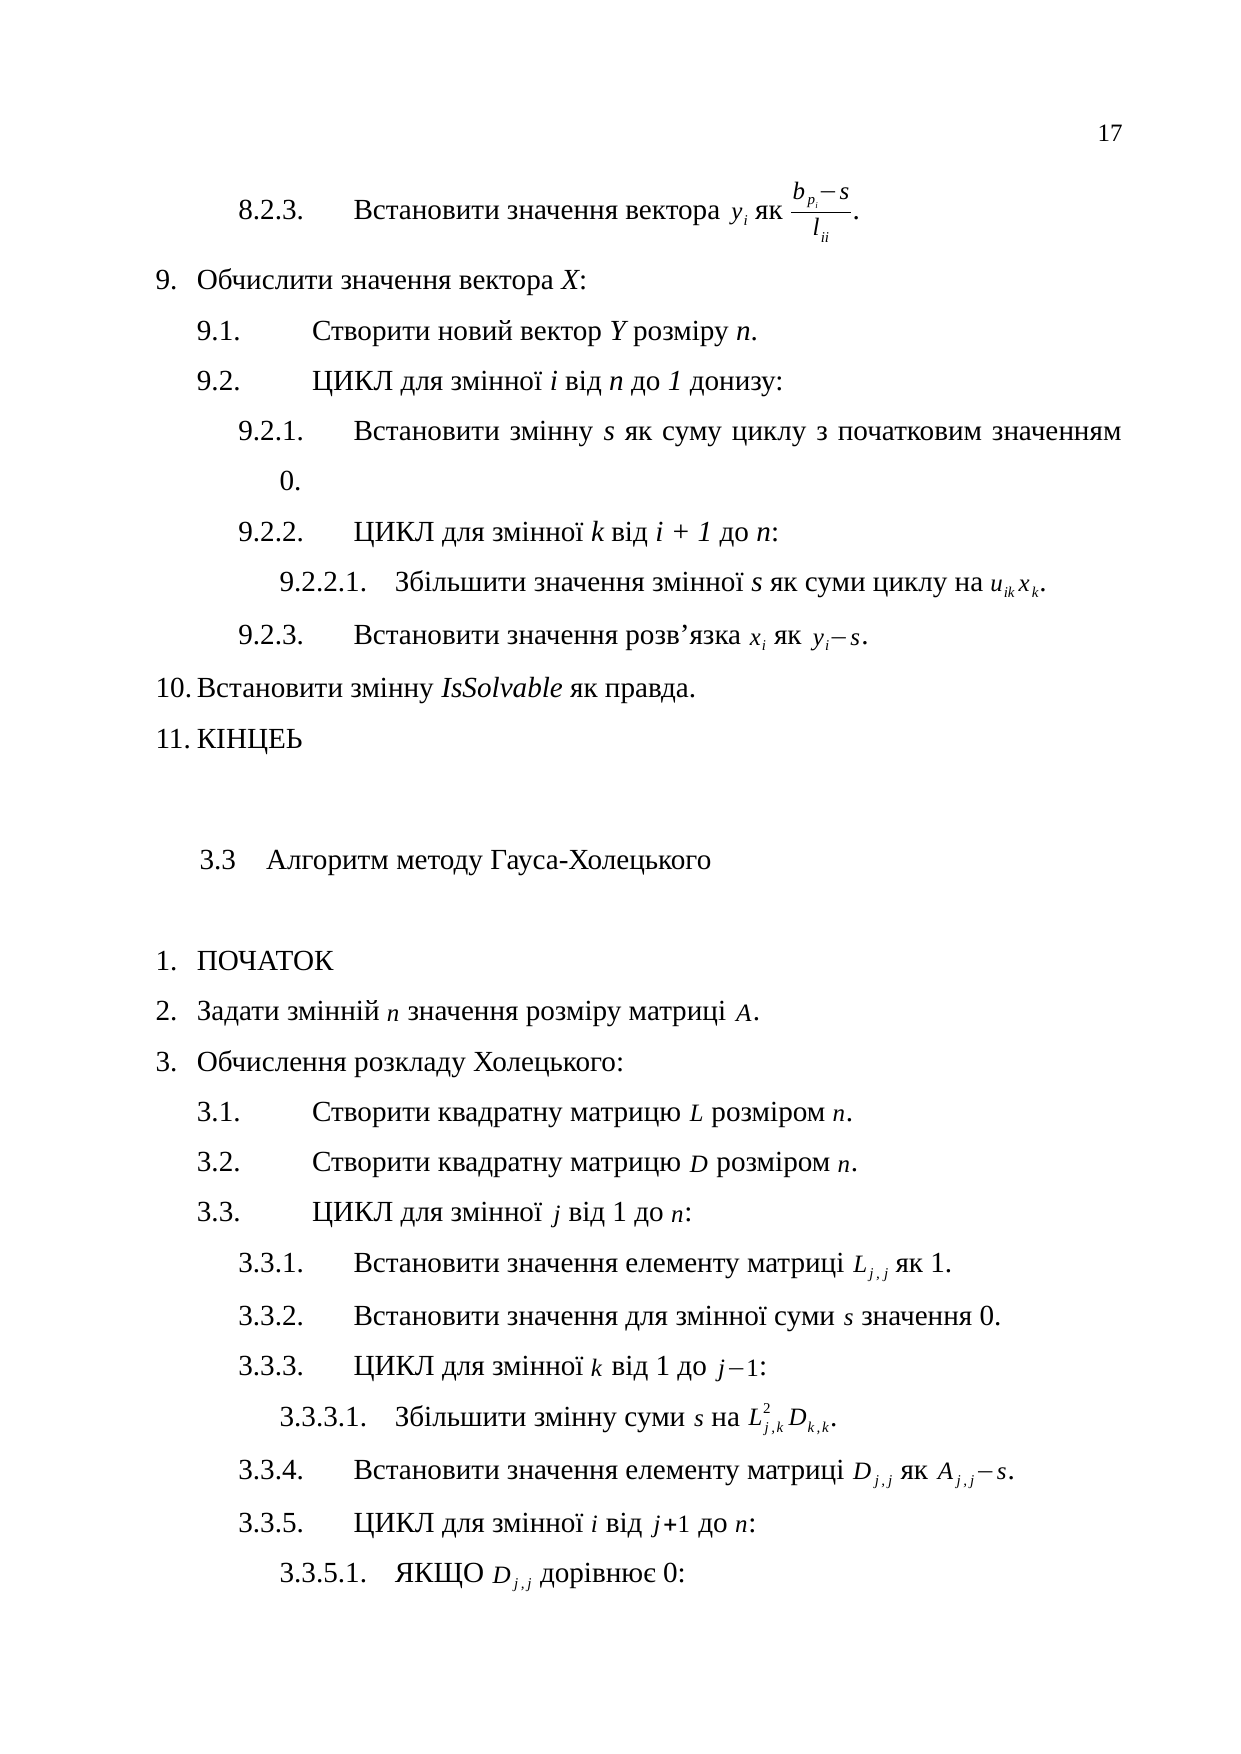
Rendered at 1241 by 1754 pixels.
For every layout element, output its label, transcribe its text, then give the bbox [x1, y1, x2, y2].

list Встановити значення вектора як . [238, 177, 1122, 246]
list Встановити значення для змінної суми значення 0. [238, 1298, 1122, 1332]
list ЦИКЛ для змінної від до : [238, 1505, 1122, 1539]
list Збільшити значення змінної s як суми циклу на . [279, 564, 1122, 601]
list Встановити змінну IsSolvable як правда. [155, 671, 1122, 704]
list Задати змінній значення розміру матриці . [155, 993, 1122, 1027]
list ЯКЩО дорівнює 0: [279, 1556, 1122, 1592]
list Встановити значення елементу матриці як . [238, 1452, 1122, 1488]
list Встановити значення розв’язка як . [238, 617, 1122, 654]
list КІНЦЕЬ [155, 721, 1122, 754]
list Збільшити змінну суми на . [279, 1399, 1122, 1435]
list Створити новий вектор Y розміру n. [197, 313, 1122, 346]
list ЦИКЛ для змінної i від n до 1 донизу: [197, 363, 1122, 396]
list ЦИКЛ для змінної від 1 до : [238, 1348, 1122, 1382]
subtitle Алгоритм методу Гауса-Холецького [118, 842, 1122, 876]
list ЦИКЛ для змінної k від i + 1 до n: [238, 514, 1122, 547]
list Обчислити значення вектора X: [155, 262, 1122, 296]
list Встановити змінну s як суму циклу з початковим значенням 0. [238, 413, 1122, 497]
list ЦИКЛ для змінної від 1 до : [197, 1194, 1122, 1228]
list ПОЧАТОК [155, 943, 1122, 977]
list Створити квадратну матрицю розміром . [197, 1144, 1122, 1178]
list Створити квадратну матрицю розміром . [197, 1094, 1122, 1127]
list Встановити значення елементу матриці як 1. [238, 1245, 1122, 1281]
list Обчислення розкладу Холецького: [155, 1044, 1122, 1077]
